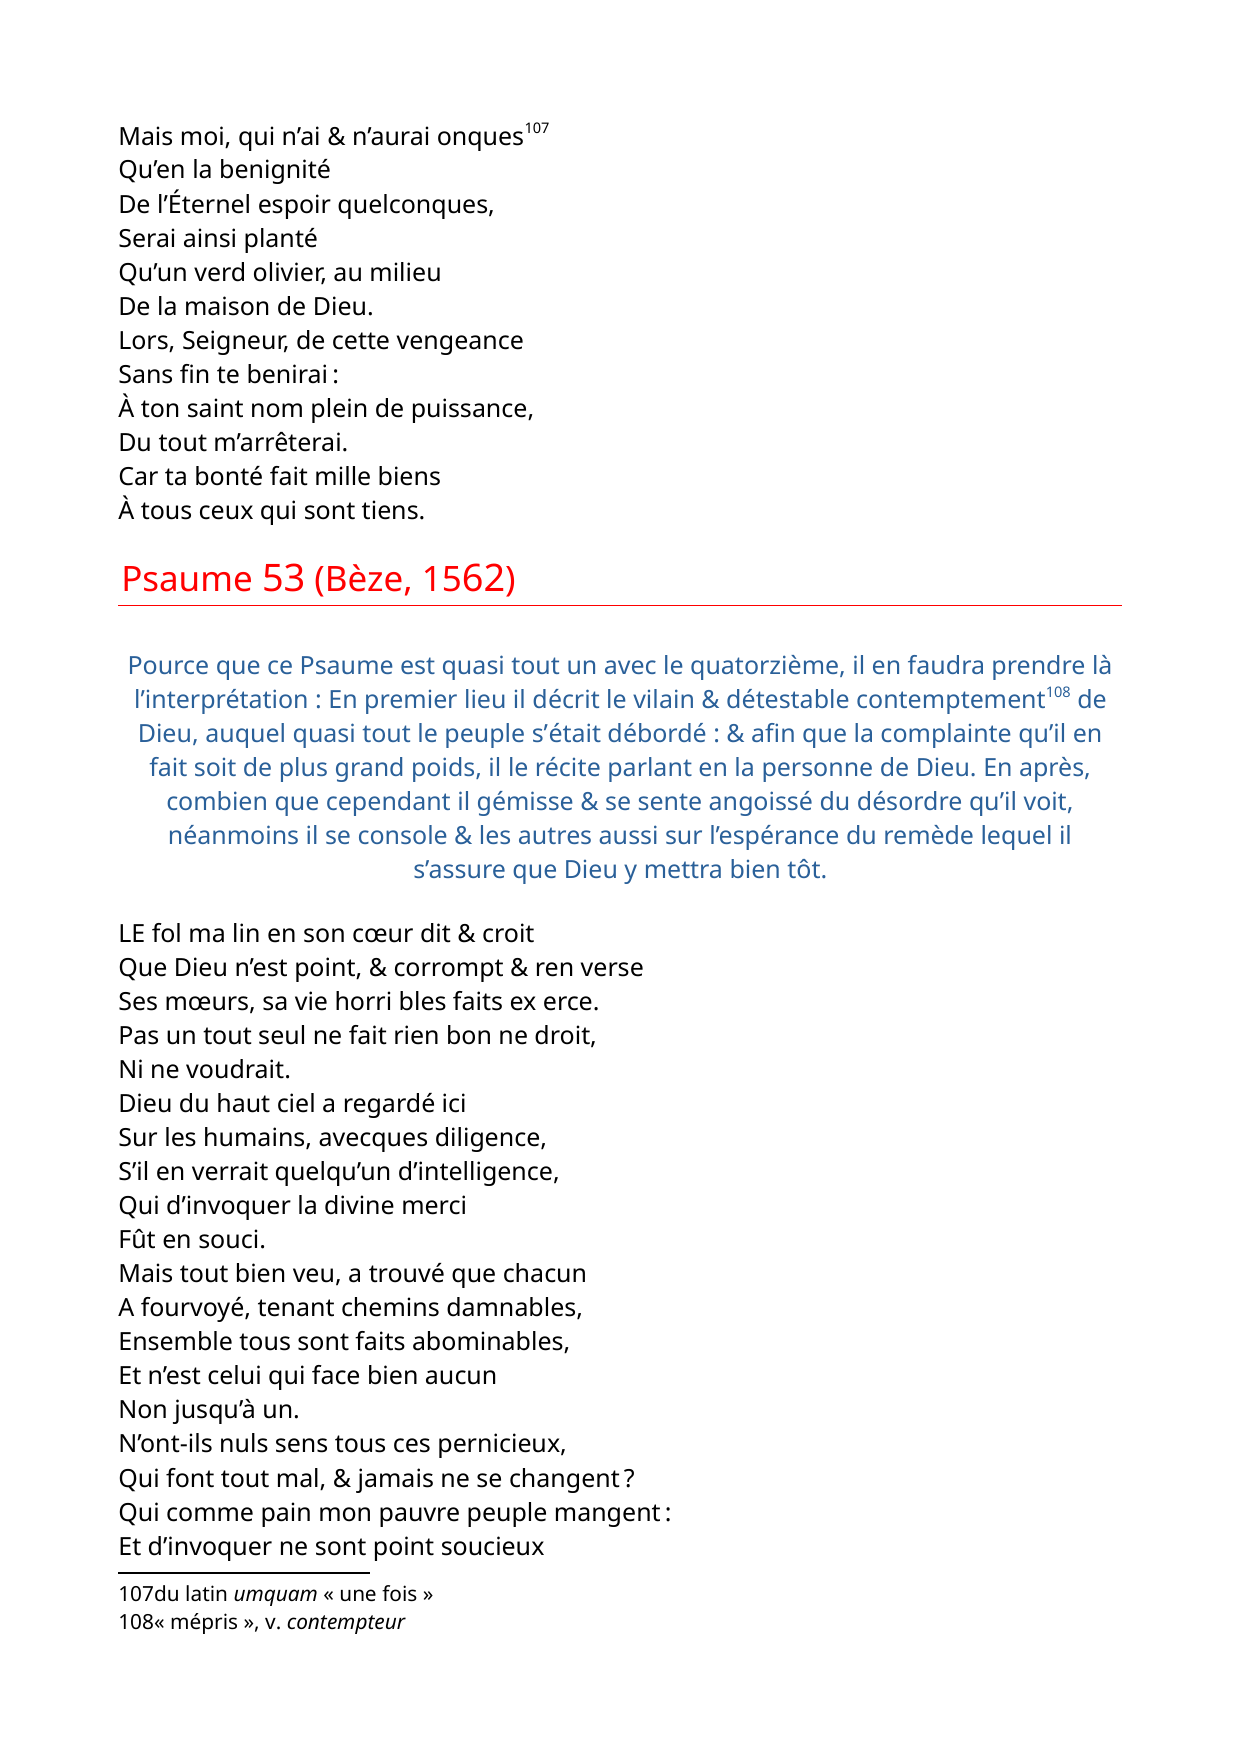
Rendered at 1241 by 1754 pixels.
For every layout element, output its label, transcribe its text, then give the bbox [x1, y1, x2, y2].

text Et d’invoquer ne sont point soucieux [118, 1528, 1122, 1562]
text « mépris », v. contempteur [118, 1607, 1122, 1636]
text Sans fin te benirai : [118, 357, 1122, 391]
text Fût en souci. [118, 1222, 1122, 1256]
text A fourvoyé, tenant chemins damnables, [118, 1290, 1122, 1324]
text De la maison de Dieu. [118, 288, 1122, 322]
text À tous ceux qui sont tiens. [118, 493, 1122, 527]
text Mais moi, qui n’ai & n’aurai onques [118, 118, 1122, 152]
text Ensemble tous sont faits abominables, [118, 1324, 1122, 1358]
text Pource que ce Psaume est quasi tout un avec le quatorzième, il en faudra prendre là l’interprétation : En premier lieu il décrit le vilain & détestable contemptement de Dieu, auquel quasi tout le peuple s’était débordé : & afin que la complainte qu’il en fait soit de plus grand poids, il le récite parlant en la personne de Dieu. En après, combien que cependant il gémisse & se sente angoissé du désordre qu’il voit, néanmoins il se console & les autres aussi sur l’espérance du remède lequel il s’assure que Dieu y mettra bien tôt. [118, 647, 1122, 886]
text Du tout m’arrêterai. [118, 425, 1122, 459]
text Qui comme pain mon pauvre peuple mangent : [118, 1494, 1122, 1528]
text Car ta bonté fait mille biens [118, 459, 1122, 493]
text S’il en verrait quelqu’un d’intelligence, [118, 1154, 1122, 1188]
text De l’Éternel espoir quelconques, [118, 186, 1122, 220]
text Et n’est celui qui face bien aucun [118, 1358, 1122, 1392]
text Non jusqu’à un. [118, 1392, 1122, 1426]
text N’ont-ils nuls sens tous ces pernicieux, [118, 1426, 1122, 1460]
subtitle Psaume 53 (Bèze, 1562) [118, 548, 1122, 605]
text Ni ne voudrait. [118, 1051, 1122, 1086]
text Mais tout bien veu, a trouvé que chacun [118, 1256, 1122, 1290]
text Que Dieu n’est point, & corrompt & ren verse [118, 949, 1122, 983]
text Qu’un verd olivier, au milieu [118, 254, 1122, 288]
text Sur les humains, avecques diligence, [118, 1119, 1122, 1154]
text Ses mœurs, sa vie horri bles faits ex erce. [118, 983, 1122, 1017]
text Qui d’invoquer la divine merci [118, 1188, 1122, 1222]
text LE fol ma lin en son cœur dit & croit [118, 915, 1122, 949]
text du latin umquam « une fois » [118, 1579, 1122, 1607]
text Dieu du haut ciel a regardé ici [118, 1086, 1122, 1119]
text Lors, Seigneur, de cette vengeance [118, 322, 1122, 357]
text Serai ainsi planté [118, 220, 1122, 254]
text Qui font tout mal, & jamais ne se changent ? [118, 1460, 1122, 1494]
text Pas un tout seul ne fait rien bon ne droit, [118, 1017, 1122, 1051]
text Qu’en la benignité [118, 152, 1122, 186]
text À ton saint nom plein de puissance, [118, 391, 1122, 425]
